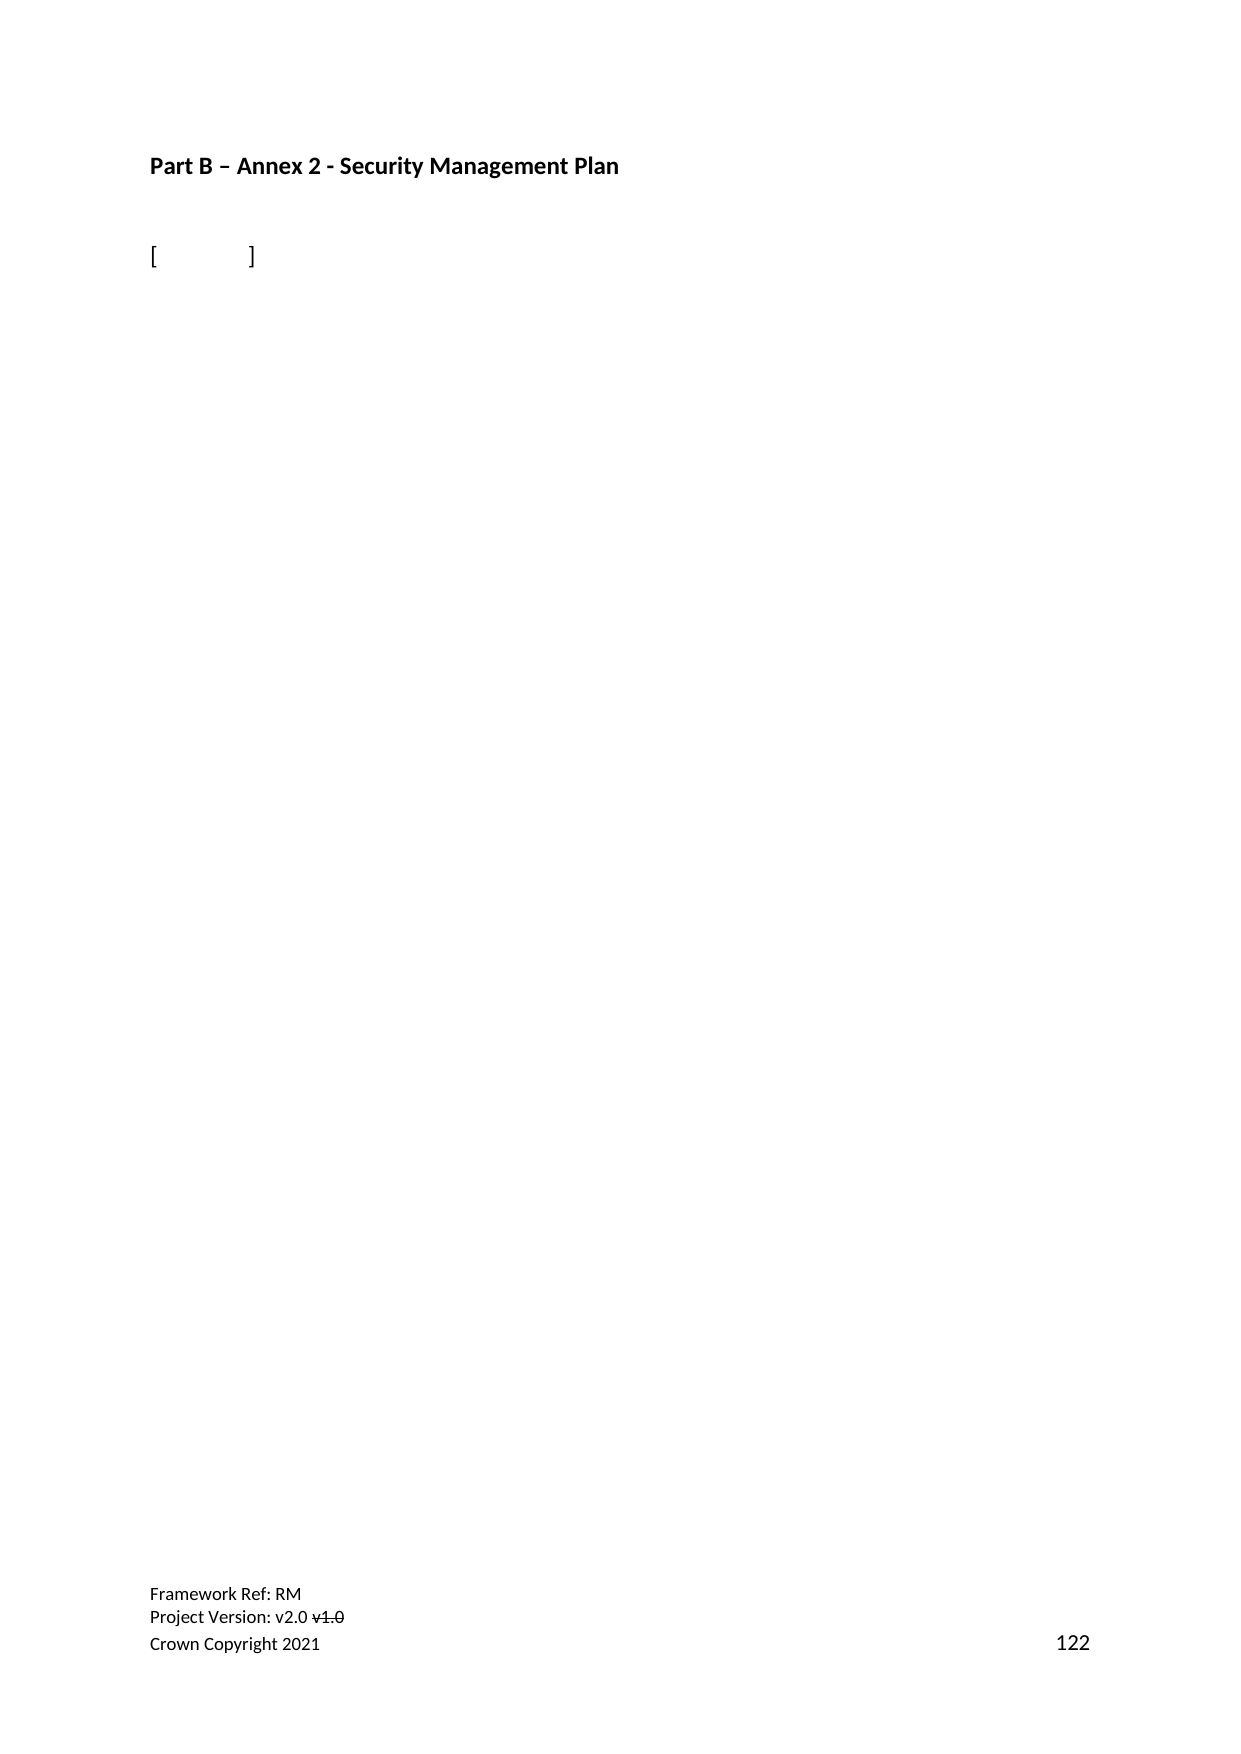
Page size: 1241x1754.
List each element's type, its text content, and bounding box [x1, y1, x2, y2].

text Part B – Annex 2 - Security Management Plan [150, 150, 1090, 181]
text [ ] [150, 240, 1090, 271]
